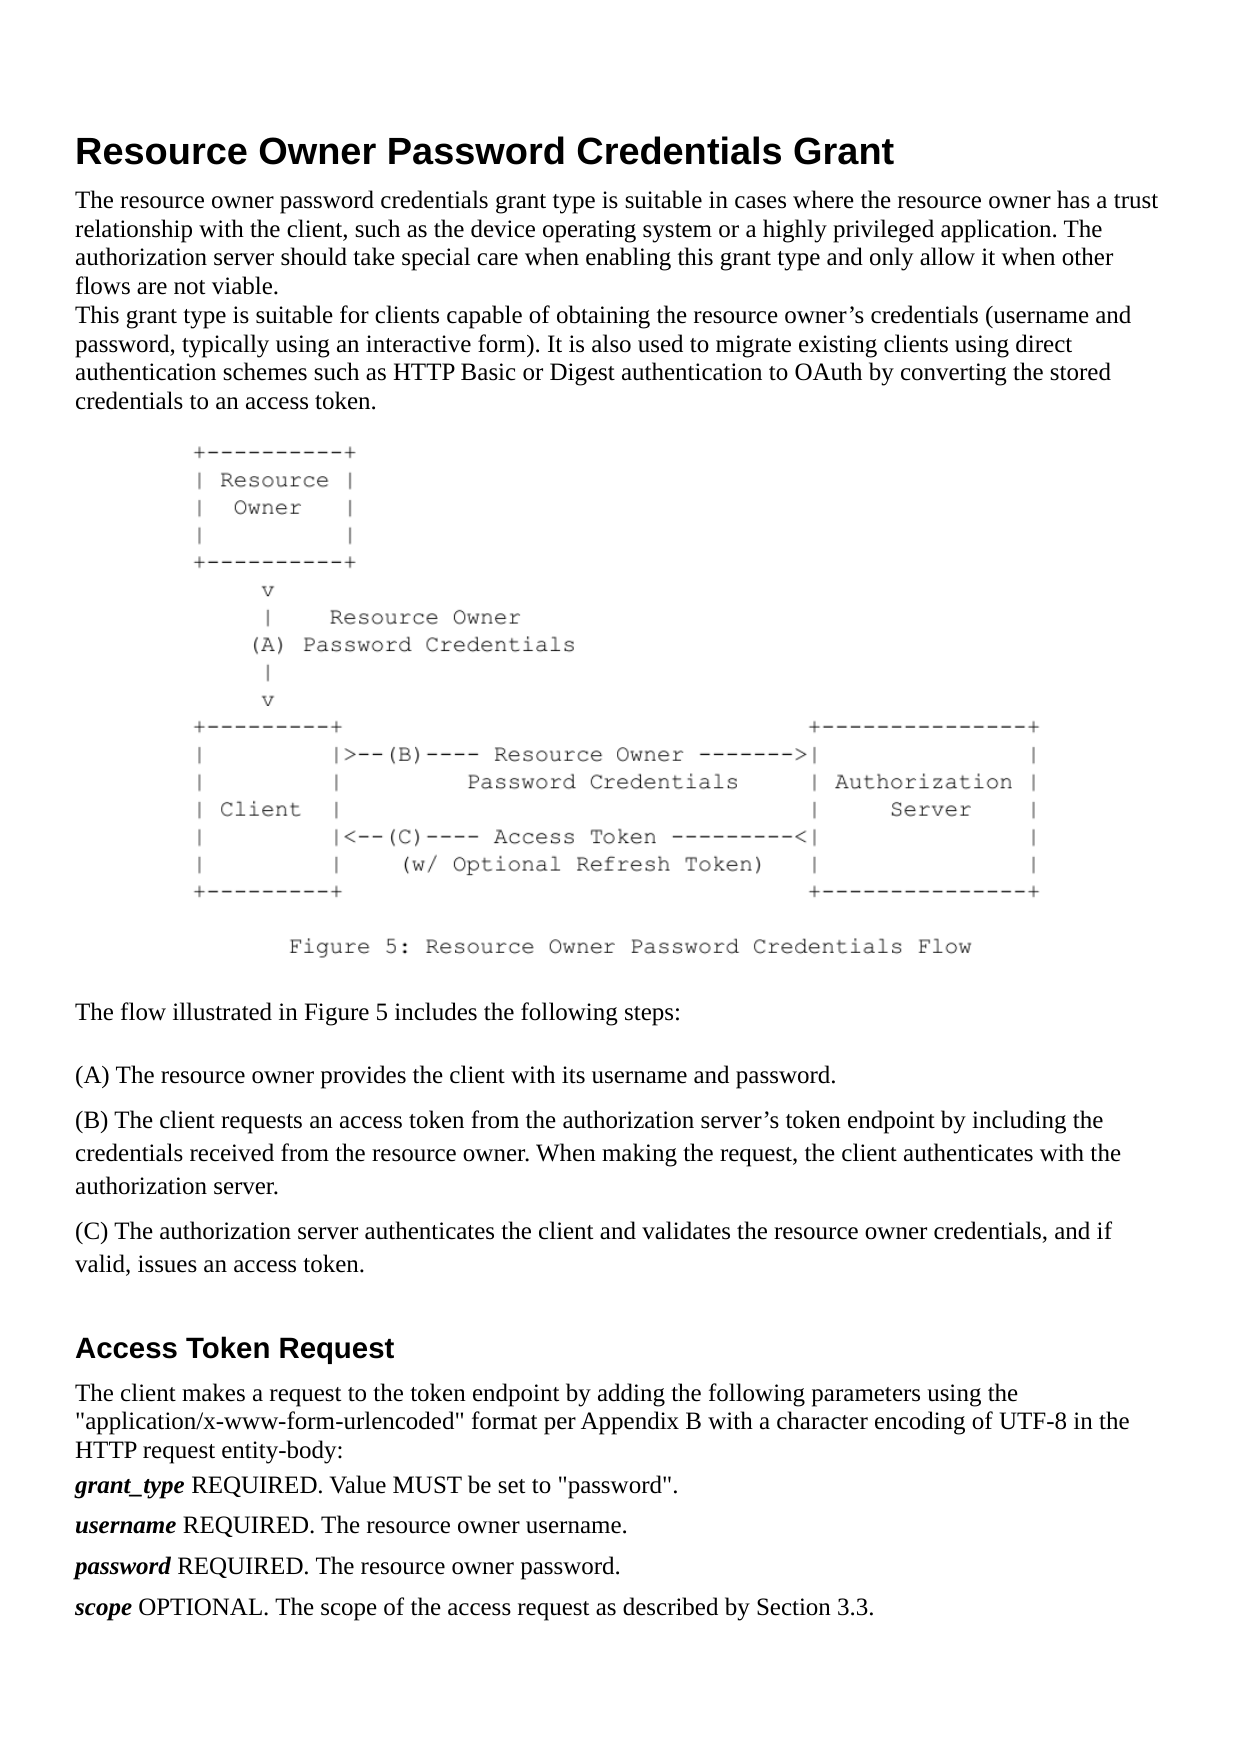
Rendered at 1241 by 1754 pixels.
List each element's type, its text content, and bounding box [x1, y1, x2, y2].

text (B) The client requests an access token from the authorization server’s token endpoint by including the credentials received from the resource owner. When making the request, the client authenticates with the authorization server. [75, 1105, 1165, 1200]
text The flow illustrated in Figure 5 includes the following steps: [75, 997, 1165, 1026]
text grant_type REQUIRED. Value MUST be set to "password". [75, 1470, 1165, 1499]
subtitle Resource Owner Password Credentials Grant [75, 129, 1165, 172]
text scope OPTIONAL. The scope of the access request as described by Section 3.3. [75, 1592, 1165, 1621]
text password REQUIRED. The resource owner password. [75, 1551, 1165, 1580]
picture [163, 443, 1077, 969]
text The resource owner password credentials grant type is suitable in cases where the resource owner has a trust relationship with the client, such as the device operating system or a highly privileged application. The authorization server should take special care when enabling this grant type and only allow it when other flows are not viable. [75, 185, 1165, 300]
subtitle Access Token Request [75, 1331, 1165, 1365]
text username REQUIRED. The resource owner username. [75, 1511, 1165, 1539]
text (A) The resource owner provides the client with its username and password. [75, 1060, 1165, 1089]
text The client makes a request to the token endpoint by adding the following parameters using the "application/x-www-form-urlencoded" format per Appendix B with a character encoding of UTF-8 in the HTTP request entity-body: [75, 1378, 1165, 1464]
text (C) The authorization server authenticates the client and validates the resource owner credentials, and if valid, issues an access token. [75, 1216, 1165, 1278]
text This grant type is suitable for clients capable of obtaining the resource owner’s credentials (username and password, typically using an interactive form). It is also used to migrate existing clients using direct authentication schemes such as HTTP Basic or Digest authentication to OAuth by converting the stored credentials to an access token. [75, 300, 1165, 415]
